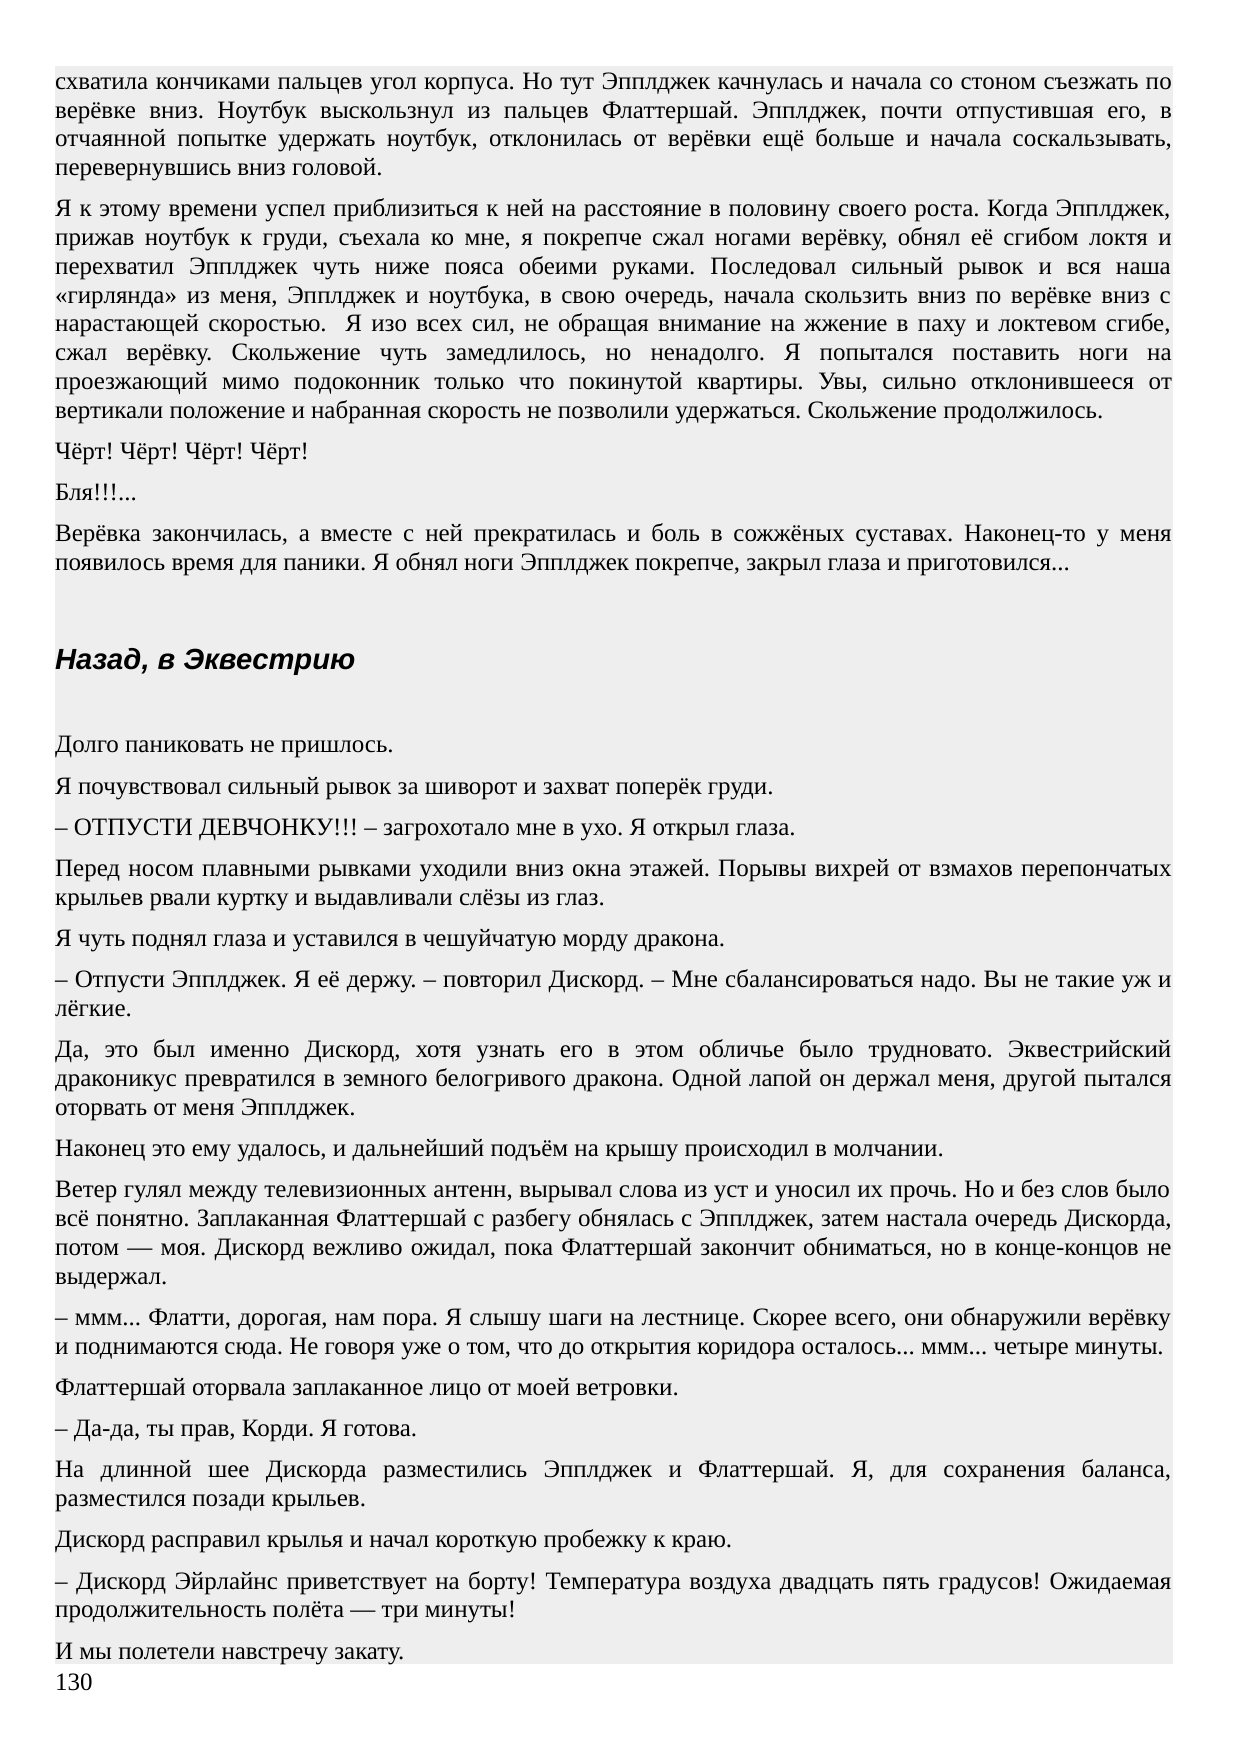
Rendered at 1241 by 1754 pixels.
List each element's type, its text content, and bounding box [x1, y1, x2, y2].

text Я к этому времени успел приблизиться к ней на расстояние в половину своего роста. Когда Эпплджек, прижав ноутбук к груди, съехала ко мне, я покрепче сжал ногами верёвку, обнял её сгибом локтя и перехватил Эпплджек чуть ниже пояса обеими руками. Последовал сильный рывок и вся наша «гирлянда» из меня, Эпплджек и ноутбука, в свою очередь, начала скользить вниз по верёвке вниз с нарастающей скоростью. Я изо всех сил, не обращая внимание на жжение в паху и локтевом сгибе, сжал верёвку. Скольжение чуть замедлилось, но ненадолго. Я попытался поставить ноги на проезжающий мимо подоконник только что покинутой квартиры. Увы, сильно отклонившееся от вертикали положение и набранная скорость не позволили удержаться. Скольжение продолжилось. [55, 193, 1173, 423]
text Я чуть поднял глаза и уставился в чешуйчатую морду дракона. [55, 923, 1173, 952]
text схватила кончиками пальцев угол корпуса. Но тут Эпплджек качнулась и начала со стоном съезжать по верёвке вниз. Ноутбук выскользнул из пальцев Флаттершай. Эпплджек, почти отпустившая его, в отчаянной попытке удержать ноутбук, отклонилась от верёвки ещё больше и начала соскальзывать, перевернувшись вниз головой. [55, 66, 1173, 181]
text Ветер гулял между телевизионных антенн, вырывал слова из уст и уносил их прочь. Но и без слов было всё понятно. Заплаканная Флаттершай с разбегу обнялась с Эпплджек, затем настала очередь Дискорда, потом — моя. Дискорд вежливо ожидал, пока Флаттершай закончит обниматься, но в конце-концов не выдержал. [55, 1174, 1173, 1289]
text Флаттершай оторвала заплаканное лицо от моей ветровки. [55, 1372, 1173, 1401]
text Дискорд расправил крылья и начал короткую пробежку к краю. [55, 1524, 1173, 1553]
text Верёвка закончилась, а вместе с ней прекратилась и боль в сожжёных суставах. Наконец-то у меня появилось время для паники. Я обнял ноги Эпплджек покрепче, закрыл глаза и приготовился... [55, 518, 1173, 576]
text Перед носом плавными рывками уходили вниз окна этажей. Порывы вихрей от взмахов перепончатых крыльев рвали куртку и выдавливали слёзы из глаз. [55, 853, 1173, 911]
text – ммм... Флатти, дорогая, нам пора. Я слышу шаги на лестнице. Скорее всего, они обнаружили верёвку и поднимаются сюда. Не говоря уже о том, что до открытия коридора осталось... ммм... четыре минуты. [55, 1302, 1173, 1359]
text Чёрт! Чёрт! Чёрт! Чёрт! [55, 436, 1173, 465]
text Бля!!!... [55, 477, 1173, 506]
text Да, это был именно Дискорд, хотя узнать его в этом обличье было трудновато. Эквестрийский драконикус превратился в земного белогривого дракона. Одной лапой он держал меня, другой пытался оторвать от меня Эпплджек. [55, 1034, 1173, 1121]
text – Да-да, ты прав, Корди. Я готова. [55, 1413, 1173, 1442]
text – Отпусти Эпплджек. Я её держу. – повторил Дискорд. – Мне сбалансироваться надо. Вы не такие уж и лёгкие. [55, 964, 1173, 1022]
text На длинной шее Дискорда разместились Эпплджек и Флаттершай. Я, для сохранения баланса, разместился позади крыльев. [55, 1454, 1173, 1512]
subtitle Назад, в Эквестрию [55, 642, 1173, 676]
text И мы полетели навстречу закату. [55, 1636, 1173, 1664]
text Я почувствовал сильный рывок за шиворот и захват поперёк груди. [55, 771, 1173, 799]
text – Дискорд Эйрлайнс приветствует на борту! Температура воздуха двадцать пять градусов! Ожидаемая продолжительность полёта — три минуты! [55, 1566, 1173, 1623]
text – ОТПУСТИ ДЕВЧОНКУ!!! – загрохотало мне в ухо. Я открыл глаза. [55, 812, 1173, 841]
text Долго паниковать не пришлось. [55, 729, 1173, 758]
text Наконец это ему удалось, и дальнейший подъём на крышу происходил в молчании. [55, 1133, 1173, 1162]
